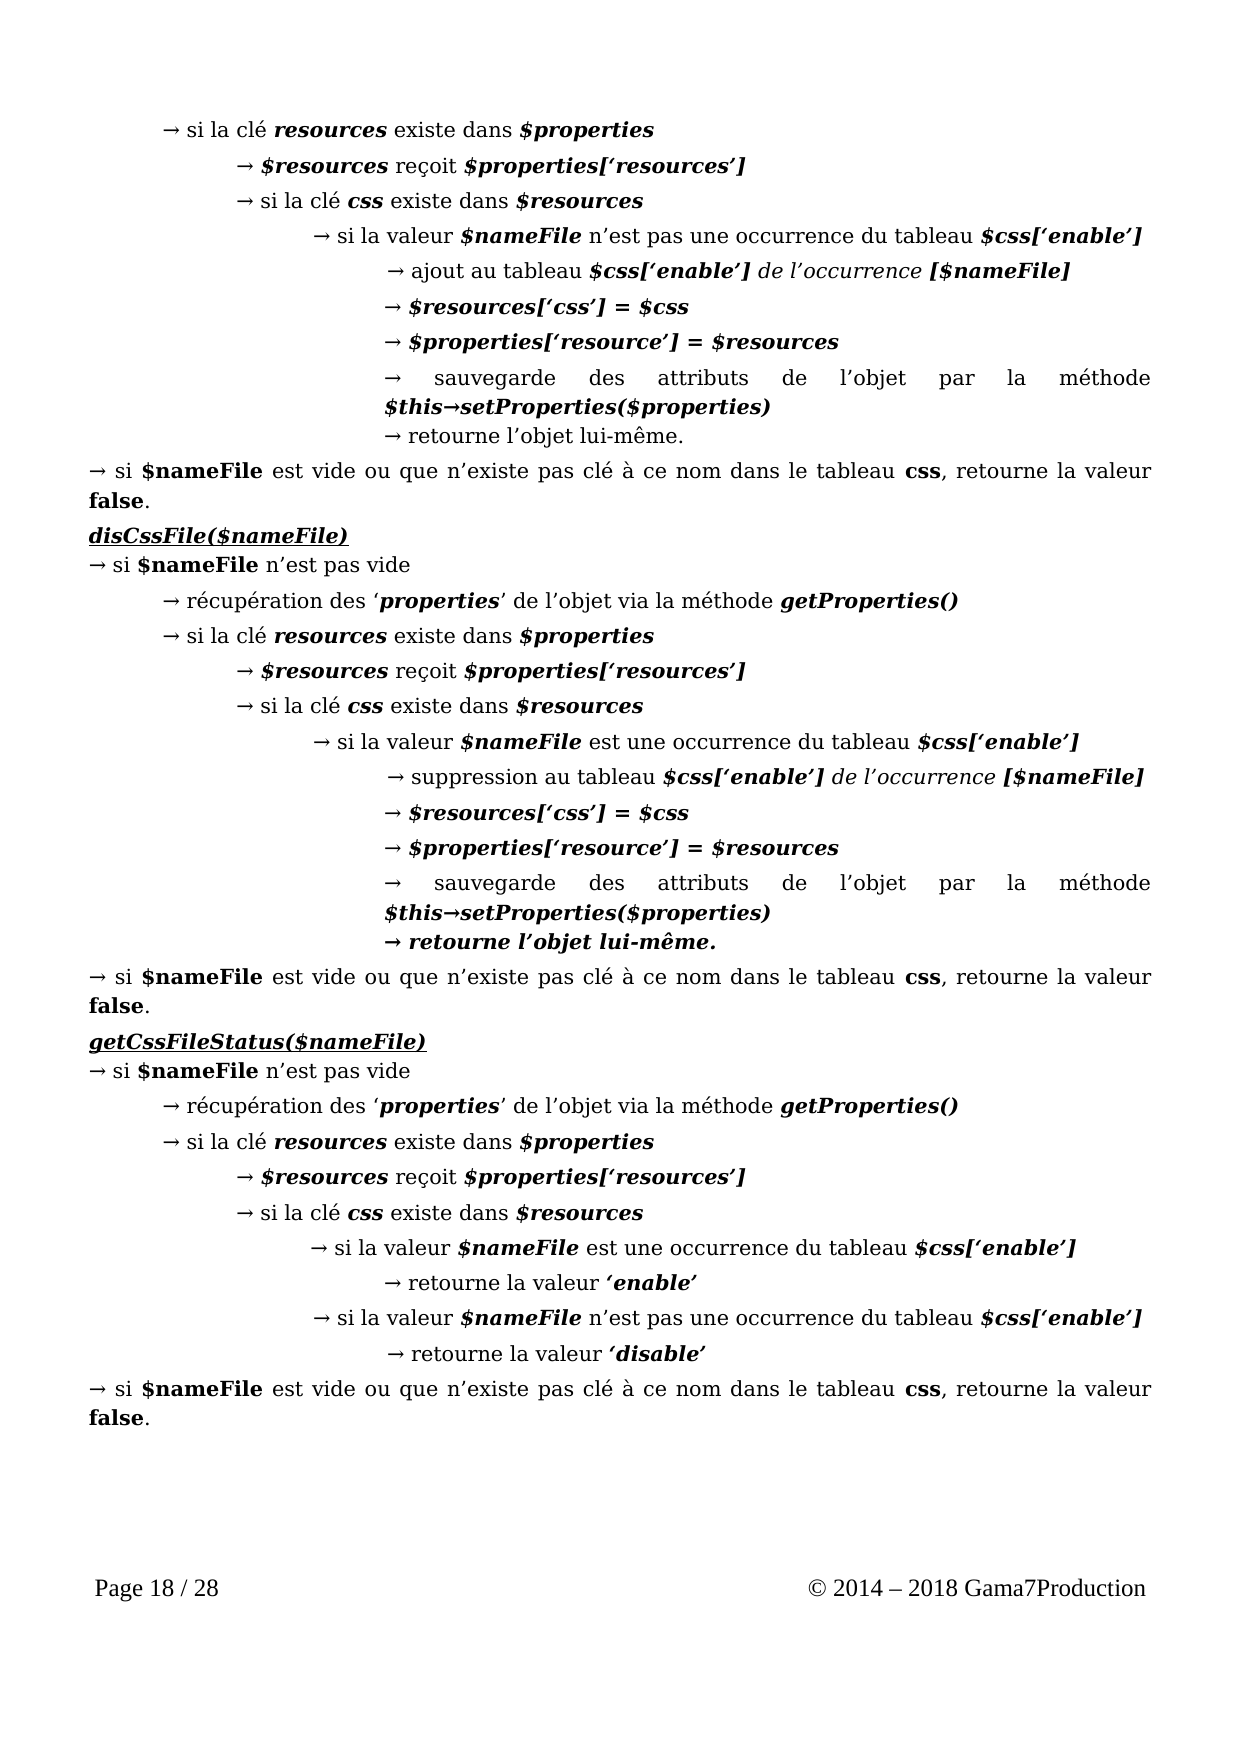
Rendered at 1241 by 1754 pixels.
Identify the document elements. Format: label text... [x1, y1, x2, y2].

text → si $nameFile est vide ou que n’existe pas clé à ce nom dans le tableau css, retourne la valeur false. [88, 1377, 1152, 1431]
text → récupération des ‘properties’ de l’objet via la méthode getProperties() [88, 1094, 1152, 1119]
text → sauvegarde des attributs de l’objet par la méthode $this→setProperties($properties) [384, 871, 1152, 925]
text → $properties[‘resource’] = $resources [88, 836, 1152, 860]
text getCssFileStatus($nameFile) [88, 1030, 1152, 1054]
text → $resources reçoit $properties[‘resources’] [88, 1165, 1152, 1189]
text → si la clé resources existe dans $properties [88, 624, 1152, 648]
text → $resources reçoit $properties[‘resources’] [88, 153, 1152, 178]
text → si la clé css existe dans $resources [88, 694, 1152, 719]
text → ajout au tableau $css[‘enable’] de l’occurrence [$nameFile] [313, 259, 1152, 284]
text → retourne la valeur ‘disable’ [313, 1342, 1152, 1366]
text → récupération des ‘properties’ de l’objet via la méthode getProperties() [88, 588, 1152, 613]
text → si la clé css existe dans $resources [88, 1200, 1152, 1225]
text → retourne la valeur ‘enable’ [88, 1271, 1152, 1295]
text → si la clé css existe dans $resources [88, 189, 1152, 213]
text → si la clé resources existe dans $properties [88, 1130, 1152, 1154]
text disCssFile($nameFile) [88, 524, 1152, 548]
text → sauvegarde des attributs de l’objet par la méthode $this→setProperties($properties) [384, 365, 1152, 419]
text → retourne l’objet lui-même. [384, 424, 1152, 448]
text → retourne l’objet lui-même. [384, 930, 1152, 954]
text → $resources reçoit $properties[‘resources’] [88, 659, 1152, 683]
text → si la valeur $nameFile n’est pas une occurrence du tableau $css[‘enable’] [313, 224, 1152, 248]
text → si la valeur $nameFile est une occurrence du tableau $css[‘enable’] [88, 1236, 1152, 1260]
text → si $nameFile est vide ou que n’existe pas clé à ce nom dans le tableau css, retourne la valeur false. [88, 965, 1152, 1019]
text → si $nameFile est vide ou que n’existe pas clé à ce nom dans le tableau css, retourne la valeur false. [88, 459, 1152, 513]
text → si la valeur $nameFile n’est pas une occurrence du tableau $css[‘enable’] [313, 1306, 1152, 1331]
text → $resources[‘css’] = $css [88, 800, 1152, 825]
text → $resources[‘css’] = $css [88, 295, 1152, 319]
text → si la valeur $nameFile est une occurrence du tableau $css[‘enable’] [313, 730, 1152, 754]
text → si $nameFile n’est pas vide [88, 1059, 1152, 1083]
text → $properties[‘resource’] = $resources [88, 330, 1152, 354]
text → si la clé resources existe dans $properties [88, 118, 1152, 143]
text → suppression au tableau $css[‘enable’] de l’occurrence [$nameFile] [313, 765, 1152, 789]
text → si $nameFile n’est pas vide [88, 553, 1152, 578]
